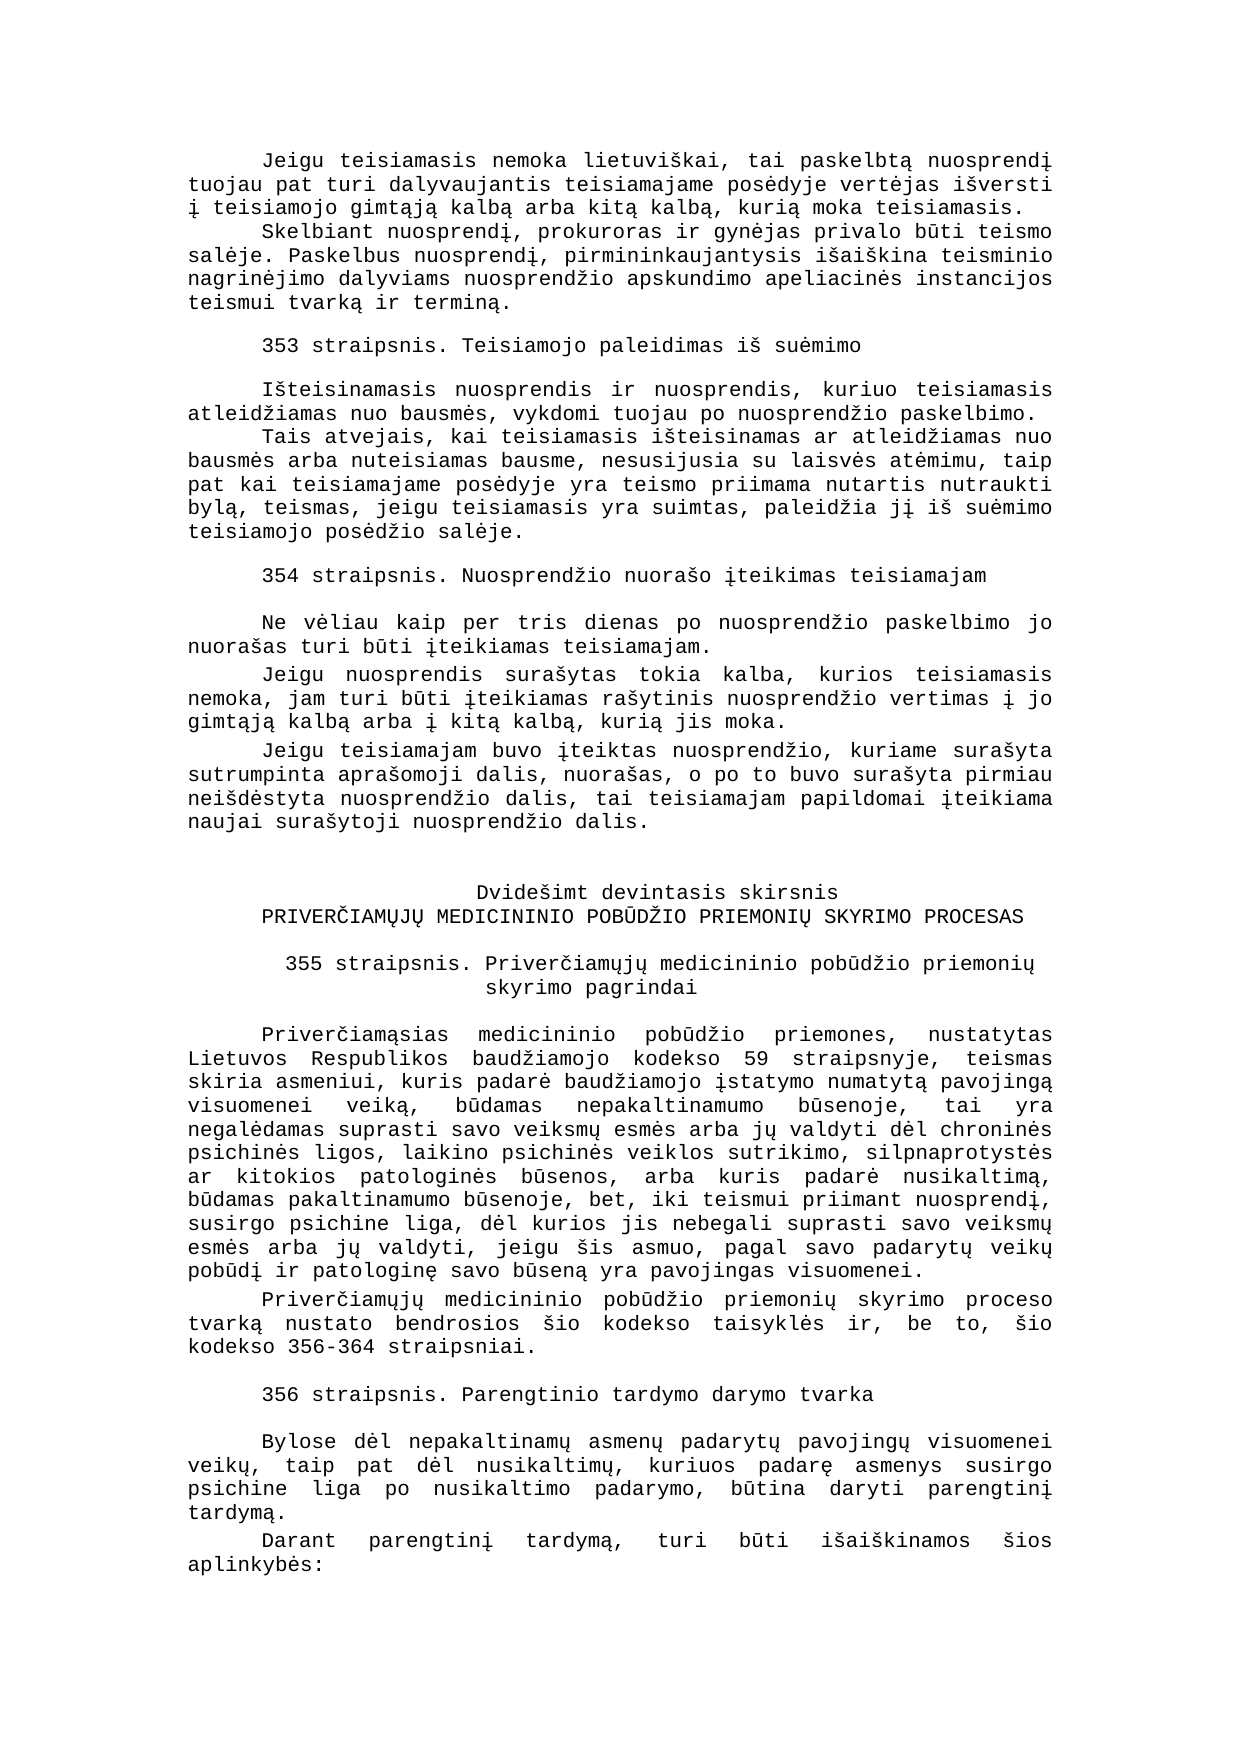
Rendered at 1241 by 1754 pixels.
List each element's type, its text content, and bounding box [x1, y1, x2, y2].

text 353 straipsnis. Teisiamojo paleidimas iš suėmimo [187, 336, 1053, 359]
text Bylose dėl nepakaltinamų asmenų padarytų pavojingų visuomenei veikų, taip pat dėl nusikaltimų, kuriuos padarę asmenys susirgo psichine liga po nusikaltimo padarymo, būtina daryti parengtinį tardymą. [187, 1431, 1053, 1526]
text Išteisinamasis nuosprendis ir nuosprendis, kuriuo teisiamasis atleidžiamas nuo bausmės, vykdomi tuojau po nuosprendžio paskelbimo. [187, 379, 1053, 426]
text PRIVERČIAMŲJŲ MEDICININIO POBŪDŽIO PRIEMONIŲ SKYRIMO PROCESAS [187, 906, 1053, 929]
text 355 straipsnis. Priverčiamųjų medicininio pobūdžio priemonių [211, 953, 1053, 977]
text Ne vėliau kaip per tris dienas po nuosprendžio paskelbimo jo nuorašas turi būti įteikiamas teisiamajam. [187, 612, 1053, 659]
text 356 straipsnis. Parengtinio tardymo darymo tvarka [187, 1384, 1053, 1407]
text Priverčiamąsias medicininio pobūdžio priemones, nustatytas Lietuvos Respublikos baudžiamojo kodekso 59 straipsnyje, teismas skiria asmeniui, kuris padarė baudžiamojo įstatymo numatytą pavojingą visuomenei veiką, būdamas nepakaltinamumo būsenoje, tai yra negalėdamas suprasti savo veiksmų esmės arba jų valdyti dėl chroninės psichinės ligos, laikino psichinės veiklos sutrikimo, silpnaprotystės ar kitokios patologinės būsenos, arba kuris padarė nusikaltimą, būdamas pakaltinamumo būsenoje, bet, iki teismui priimant nuosprendį, susirgo psichine liga, dėl kurios jis nebegali suprasti savo veiksmų esmės arba jų valdyti, jeigu šis asmuo, pagal savo padarytų veikų pobūdį ir patologinę savo būseną yra pavojingas visuomenei. [187, 1024, 1053, 1284]
text Skelbiant nuosprendį, prokuroras ir gynėjas privalo būti teismo salėje. Paskelbus nuosprendį, pirmininkaujantysis išaiškina teisminio nagrinėjimo dalyviams nuosprendžio apskundimo apeliacinės instancijos teismui tvarką ir terminą. [187, 221, 1053, 316]
text Darant parengtinį tardymą, turi būti išaiškinamos šios aplinkybės: [187, 1531, 1053, 1578]
text 354 straipsnis. Nuosprendžio nuorašo įteikimas teisiamajam [261, 565, 1053, 588]
text Jeigu nuosprendis surašytas tokia kalba, kurios teisiamasis nemoka, jam turi būti įteikiamas rašytinis nuosprendžio vertimas į jo gimtąją kalbą arba į kitą kalbą, kurią jis moka. [187, 664, 1053, 735]
text Tais atvejais, kai teisiamasis išteisinamas ar atleidžiamas nuo bausmės arba nuteisiamas bausme, nesusijusia su laisvės atėmimu, taip pat kai teisiamajame posėdyje yra teismo priimama nutartis nutraukti bylą, teismas, jeigu teisiamasis yra suimtas, paleidžia jį iš suėmimo teisiamojo posėdžio salėje. [187, 426, 1053, 545]
text skyrimo pagrindai [211, 977, 1053, 1000]
text Jeigu teisiamasis nemoka lietuviškai, tai paskelbtą nuosprendį tuojau pat turi dalyvaujantis teisiamajame posėdyje vertėjas išversti į teisiamojo gimtąją kalbą arba kitą kalbą, kurią moka teisiamasis. [187, 150, 1053, 221]
text Priverčiamųjų medicininio pobūdžio priemonių skyrimo proceso tvarką nustato bendrosios šio kodekso taisyklės ir, be to, šio kodekso 356-364 straipsniai. [187, 1289, 1053, 1360]
text Dvidešimt devintasis skirsnis [187, 882, 1053, 906]
text Jeigu teisiamajam buvo įteiktas nuosprendžio, kuriame surašyta sutrumpinta aprašomoji dalis, nuorašas, o po to buvo surašyta pirmiau neišdėstyta nuosprendžio dalis, tai teisiamajam papildomai įteikiama naujai surašytoji nuosprendžio dalis. [187, 740, 1053, 835]
